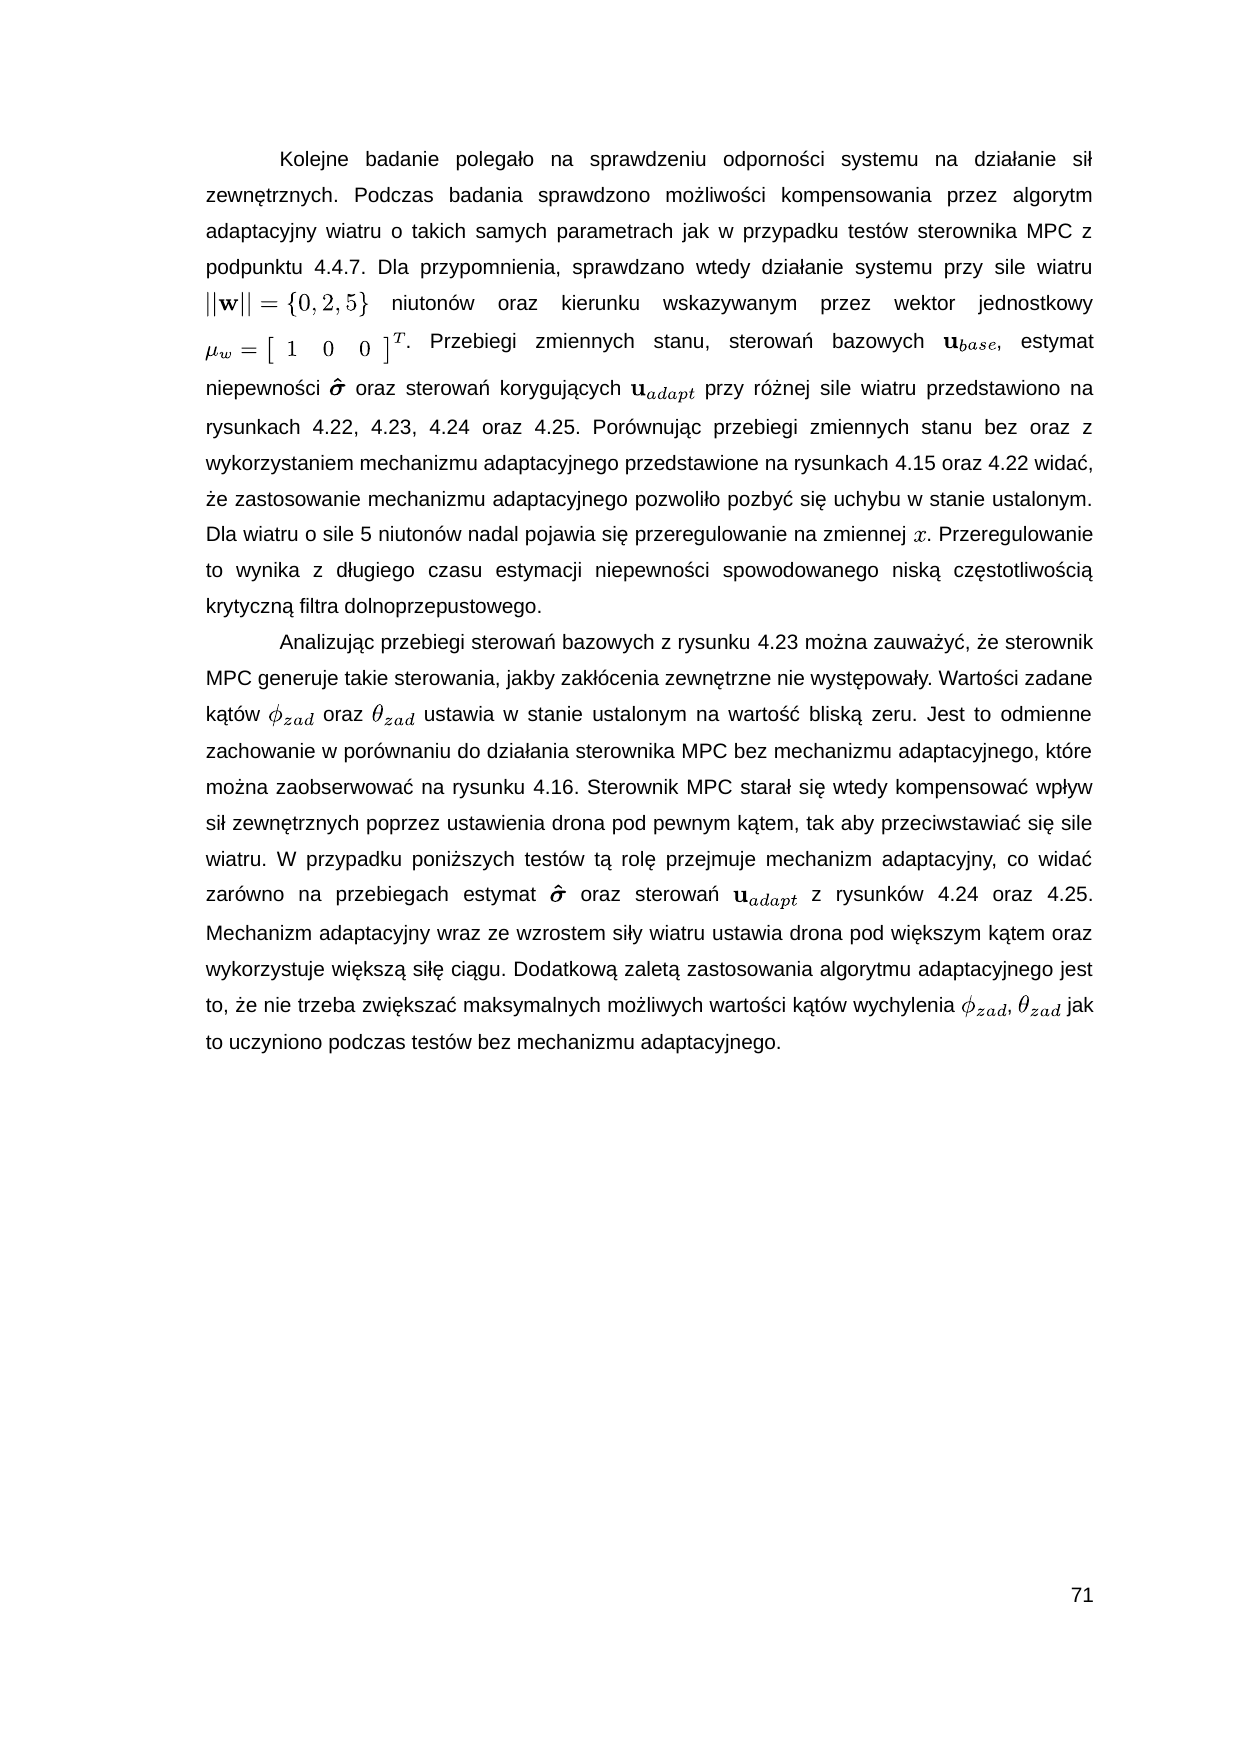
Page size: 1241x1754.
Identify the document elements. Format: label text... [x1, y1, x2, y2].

text Kolejne badanie polegało na sprawdzeniu odporności systemu na działanie sił zewnętrznych. Podczas badania sprawdzono możliwości kompensowania przez algorytm adaptacyjny wiatru o takich samych parametrach jak w przypadku testów sterownika MPC z podpunktu 4.4.7. Dla przypomnienia, sprawdzano wtedy działanie systemu przy sile wiatru niutonów oraz kierunku wskazywanym przez wektor jednostkowy . Przebiegi zmiennych stanu, sterowań bazowych , estymat niepewności oraz sterowań korygujących przy różnej sile wiatru przedstawiono na rysunkach 4.22, 4.23, 4.24 oraz 4.25. Porównując przebiegi zmiennych stanu bez oraz z wykorzystaniem mechanizmu adaptacyjnego przedstawione na rysunkach 4.15 oraz 4.22 widać, że zastosowanie mechanizmu adaptacyjnego pozwoliło pozbyć się uchybu w stanie ustalonym. Dla wiatru o sile 5 niutonów nadal pojawia się przeregulowanie na zmiennej . Przeregulowanie to wynika z długiego czasu estymacji niepewności spowodowanego niską częstotliwością krytyczną filtra dolnoprzepustowego. [206, 147, 1093, 618]
text Analizując przebiegi sterowań bazowych z rysunku 4.23 można zauważyć, że sterownik MPC generuje takie sterowania, jakby zakłócenia zewnętrzne nie występowały. Wartości zadane kątów oraz ustawia w stanie ustalonym na wartość bliską zeru. Jest to odmienne zachowanie w porównaniu do działania sterownika MPC bez mechanizmu adaptacyjnego, które można zaobserwować na rysunku 4.16. Sterownik MPC starał się wtedy kompensować wpływ sił zewnętrznych poprzez ustawienia drona pod pewnym kątem, tak aby przeciwstawiać się sile wiatru. W przypadku poniższych testów tą rolę przejmuje mechanizm adaptacyjny, co widać zarówno na przebiegach estymat oraz sterowań z rysunków 4.24 oraz 4.25. Mechanizm adaptacyjny wraz ze wzrostem siły wiatru ustawia drona pod większym kątem oraz wykorzystuje większą siłę ciągu. Dodatkową zaletą zastosowania algorytmu adaptacyjnego jest to, że nie trzeba zwiększać maksymalnych możliwych wartości kątów wychylenia , jak to uczyniono podczas testów bez mechanizmu adaptacyjnego. [206, 630, 1093, 1053]
